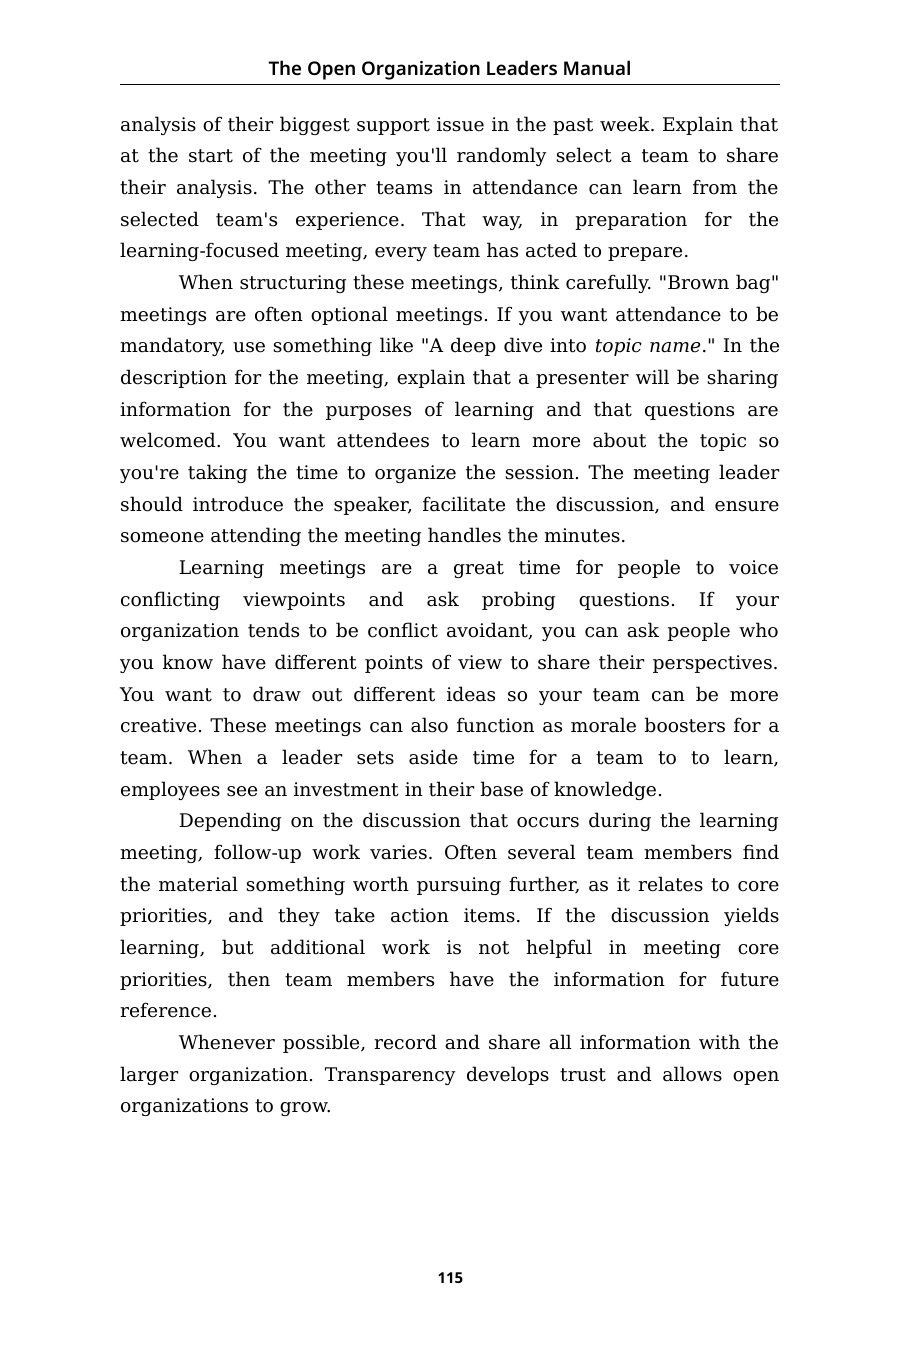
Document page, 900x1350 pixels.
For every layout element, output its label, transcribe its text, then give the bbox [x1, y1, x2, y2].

text When structuring these meetings, think carefully. "Brown bag" meetings are often optional meetings. If you want attendance to be mandatory, use something like "A deep dive into topic name." In the description for the meeting, explain that a presenter will be sharing information for the purposes of learning and that questions are welcomed. You want attendees to learn more about the topic so you're taking the time to organize the session. The meeting leader should introduce the speaker, facilitate the discussion, and ensure someone attending the meeting handles the minutes. [120, 272, 780, 547]
text Depending on the discussion that occurs during the learning meeting, follow-up work varies. Often several team members find the material something worth pursuing further, as it relates to core priorities, and they take action items. If the discussion yields learning, but additional work is not helpful in meeting core priorities, then team members have the information for future reference. [120, 811, 780, 1022]
text Whenever possible, record and share all information with the larger organization. Transparency develops trust and allows open organizations to grow. [120, 1032, 780, 1117]
text Learning meetings are a great time for people to voice conflicting viewpoints and ask probing questions. If your organization tends to be conflict avoidant, you can ask people who you know have different points of view to share their perspectives. You want to draw out different ideas so your team can be more creative. These meetings can also function as morale boosters for a team. When a leader sets aside time for a team to to learn, employees see an investment in their base of knowledge. [120, 557, 780, 801]
text analysis of their biggest support issue in the past week. Explain that at the start of the meeting you'll randomly select a team to share their analysis. The other teams in attendance can learn from the selected team's experience. That way, in preparation for the learning-focused meeting, every team has acted to prepare. [120, 114, 780, 262]
